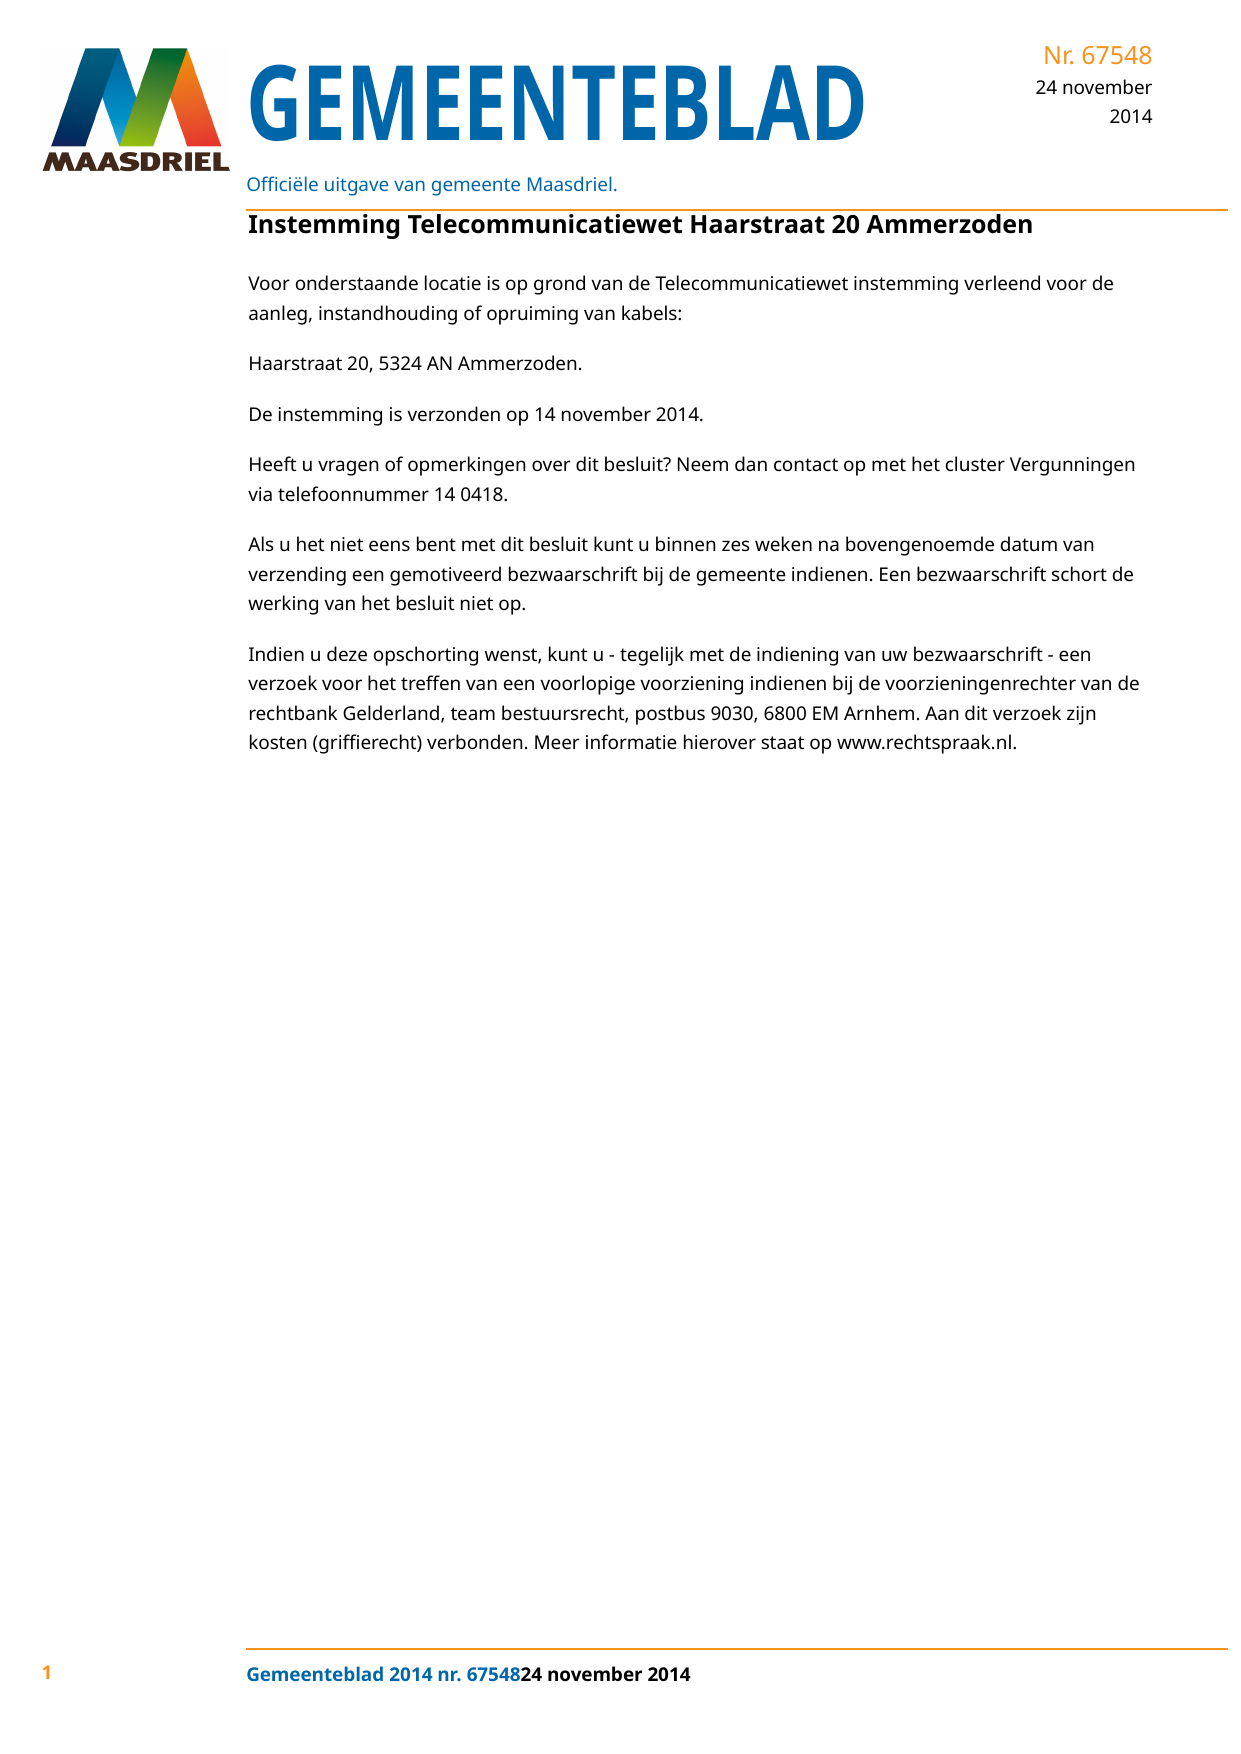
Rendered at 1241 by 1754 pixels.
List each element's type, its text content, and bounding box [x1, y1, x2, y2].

text Instemming Telecommunicatiewet Haarstraat 20 Ammerzoden [248, 211, 1152, 241]
text De instemming is verzonden op 14 november 2014. [248, 401, 1152, 426]
text Haarstraat 20, 5324 AN Ammerzoden. [248, 350, 1152, 376]
text Als u het niet eens bent met dit besluit kunt u binnen zes weken na bovengenoemde datum van verzending een gemotiveerd bezwaarschrift bij de gemeente indienen. Een bezwaarschrift schort de werking van het besluit niet op. [248, 531, 1152, 616]
text Heeft u vragen of opmerkingen over dit besluit? Neem dan contact op met het cluster Vergunningen via telefoonnummer 14 0418. [248, 451, 1152, 506]
text Voor onderstaande locatie is op grond van de Telecommunicatiewet instemming verleend voor de aanleg, instandhouding of opruiming van kabels: [248, 270, 1152, 326]
text Indien u deze opschorting wenst, kunt u - tegelijk met de indiening van uw bezwaarschrift - een verzoek voor het treffen van een voorlopige voorziening indienen bij de voorzieningenrechter van de rechtbank Gelderland, team bestuursrecht, postbus 9030, 6800 EM Arnhem. Aan dit verzoek zijn kosten (griffierecht) verbonden. Meer informatie hierover staat op www.rechtspraak.nl. [248, 641, 1152, 755]
picture [41, 47, 231, 172]
